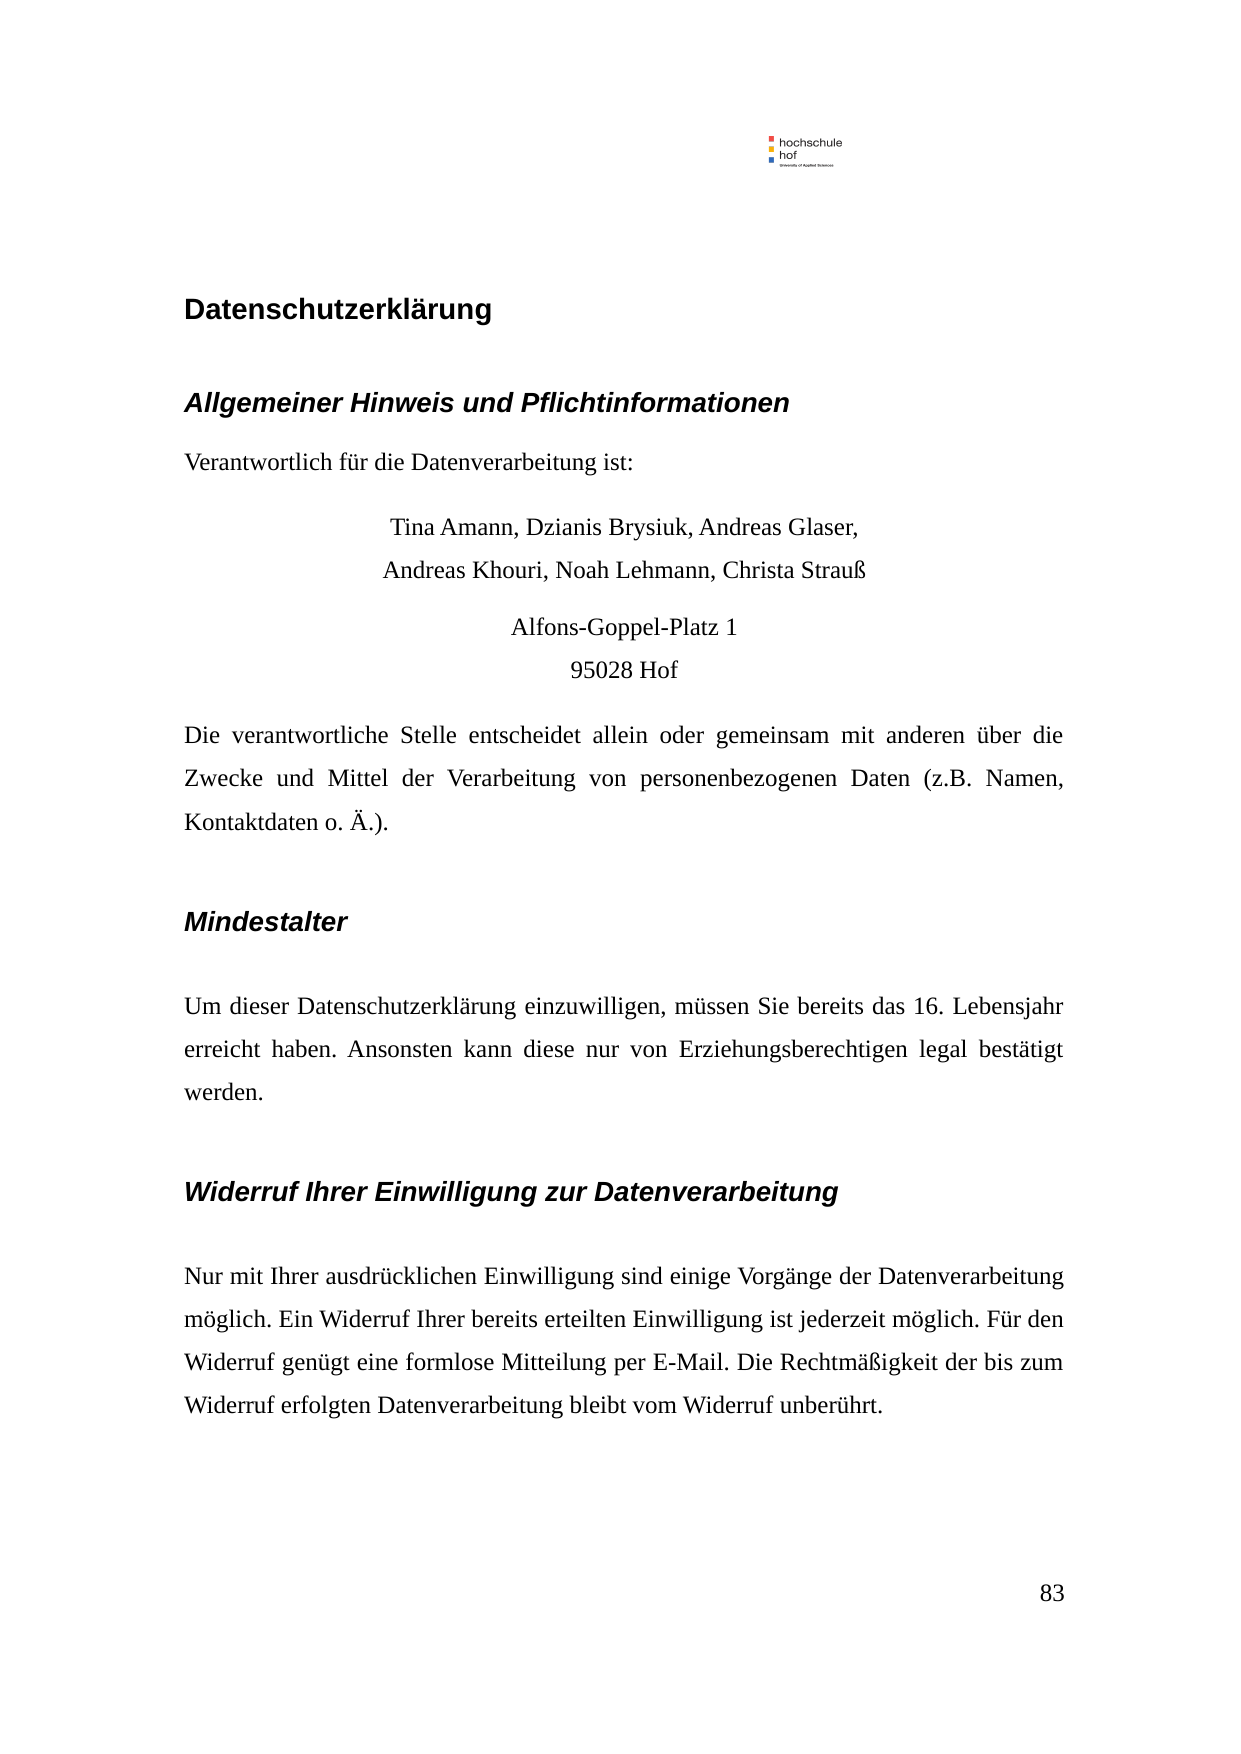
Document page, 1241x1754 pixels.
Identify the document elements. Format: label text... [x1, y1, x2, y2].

subtitle Datenschutzerklärung [184, 292, 1064, 326]
subtitle Widerruf Ihrer Einwilligung zur Datenverarbeitung [184, 1176, 1064, 1208]
text Tina Amann, Dzianis Brysiuk, Andreas Glaser, [184, 512, 1064, 541]
subtitle Allgemeiner Hinweis und Pflichtinformationen [184, 387, 1064, 419]
subtitle Mindestalter [184, 905, 1064, 937]
text Verantwortlich für die Datenverarbeitung ist: [184, 447, 1064, 476]
text Andreas Khouri, Noah Lehmann, Christa Strauß [184, 555, 1064, 584]
text Die verantwortliche Stelle entscheidet allein oder gemeinsam mit anderen über die Zwecke und Mittel der Verarbeitung von personenbezogenen Daten (z.B. Namen, Kontaktdaten o. Ä.). [184, 720, 1064, 835]
text Nur mit Ihrer ausdrücklichen Einwilligung sind einige Vorgänge der Datenverarbeitung möglich. Ein Widerruf Ihrer bereits erteilten Einwilligung ist jederzeit möglich. Für den Widerruf genügt eine formlose Mitteilung per E-Mail. Die Rechtmäßigkeit der bis zum Widerruf erfolgten Datenverarbeitung bleibt vom Widerruf unberührt. [184, 1261, 1064, 1419]
text Alfons-Goppel-Platz 1 [184, 612, 1064, 641]
text Um dieser Datenschutzerklärung einzuwilligen, müssen Sie bereits das 16. Lebensjahr erreicht haben. Ansonsten kann diese nur von Erziehungsberechtigen legal bestätigt werden. [184, 991, 1064, 1106]
picture [768, 136, 842, 167]
text 95028 Hof [184, 656, 1064, 684]
